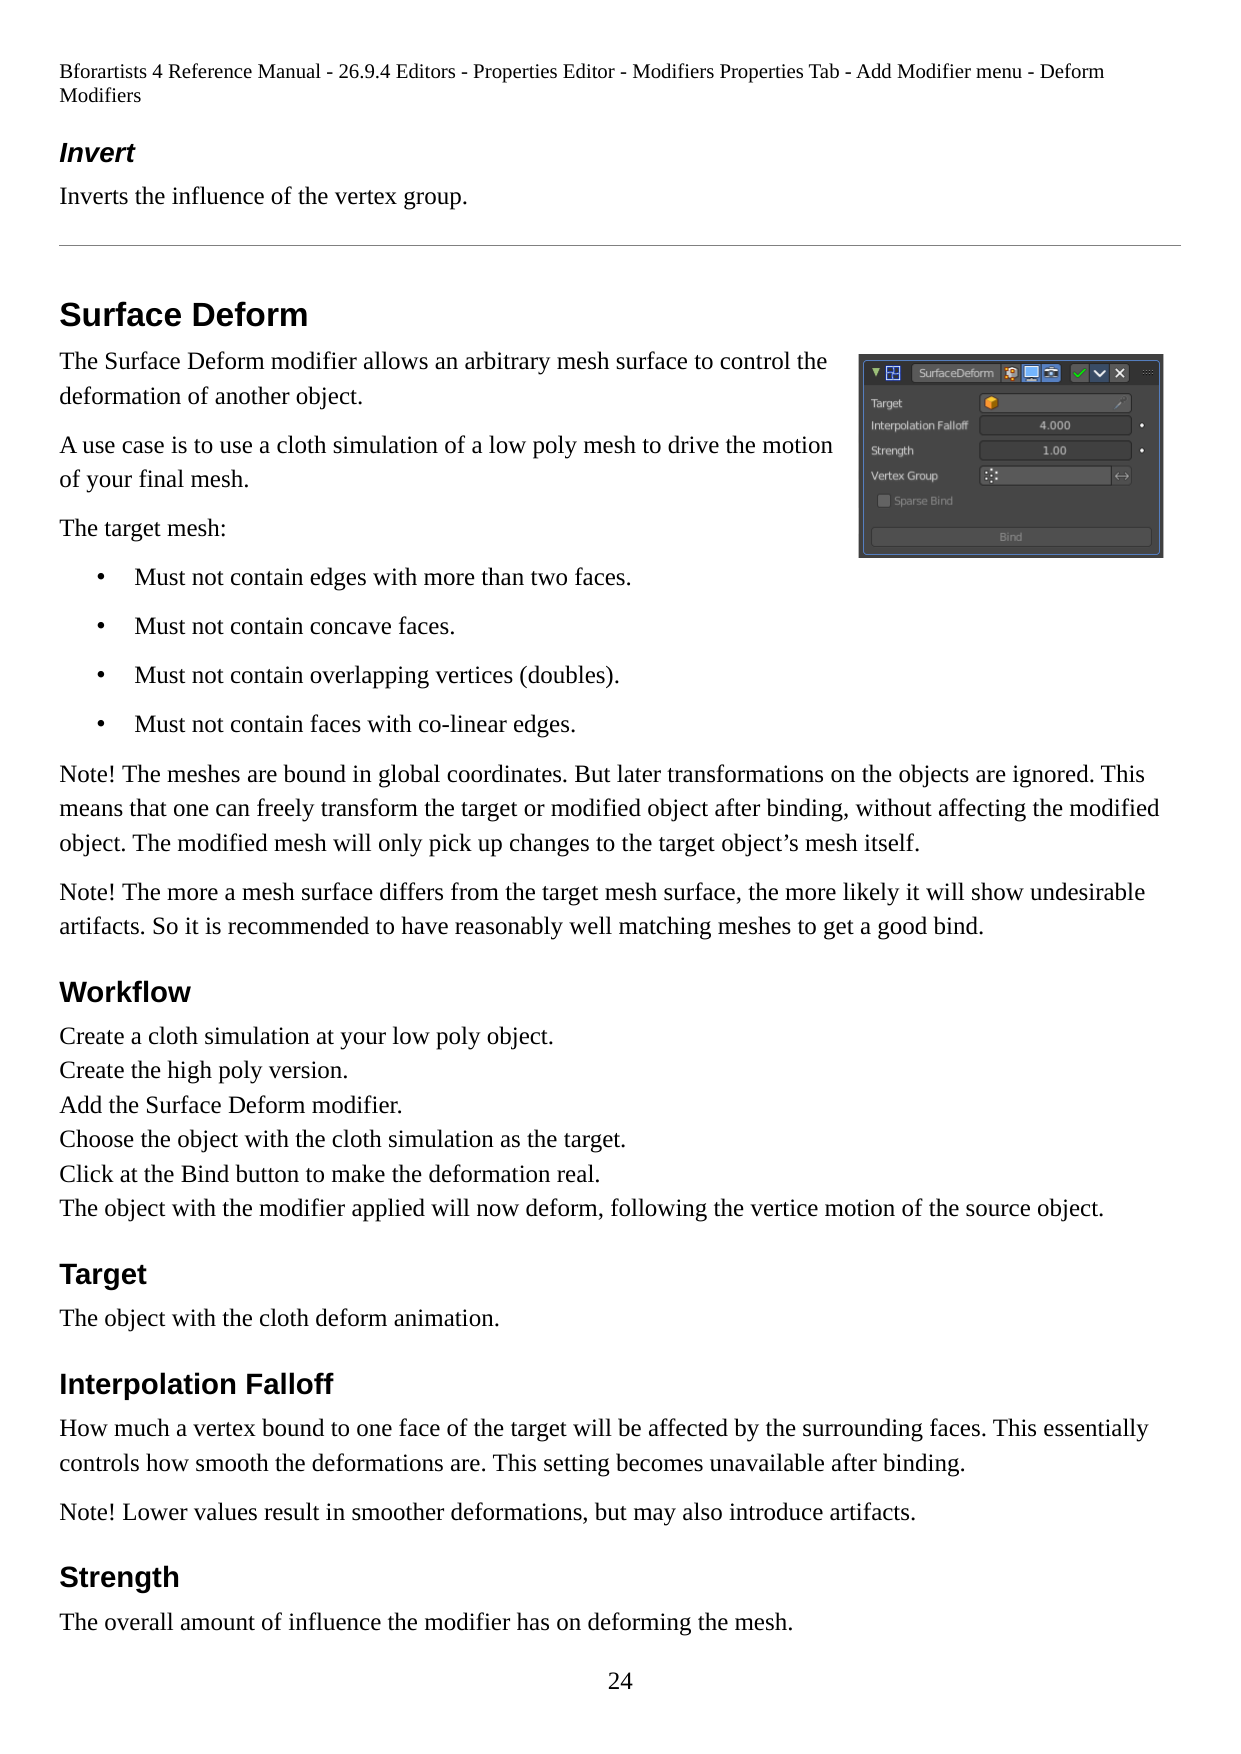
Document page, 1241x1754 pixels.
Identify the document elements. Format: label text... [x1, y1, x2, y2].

text The object with the cloth deform animation. [59, 1303, 1181, 1332]
list Must not contain edges with more than two faces. [97, 562, 1181, 591]
list Must not contain overlapping vertices (doubles). [97, 661, 1181, 689]
text How much a vertex bound to one face of the target will be affected by the surrounding faces. This essentially controls how smooth the deformations are. This setting becomes unavailable after binding. [59, 1413, 1181, 1476]
text Note! Lower values result in smoother deformations, but may also introduce artifacts. [59, 1497, 1181, 1526]
text [1164, 513, 1181, 542]
list Must not contain faces with co-linear edges. [97, 709, 1181, 738]
text Inverts the influence of the vertex group. [59, 181, 1181, 210]
text Note! The more a mesh surface differs from the target mesh surface, the more likely it will show undesirable artifacts. So it is recommended to have reasonably well matching meshes to get a good bind. [59, 877, 1181, 940]
subtitle Workflow [59, 975, 1181, 1008]
text Create a cloth simulation at your low poly object. Create the high poly version. Add the Surface Deform modifier. Choose the object with the cloth simulation as the target. Click at the Bind button to make the deformation real. The object with the modifier applied will now deform, following the vertice motion of the source object. [59, 1021, 1181, 1222]
picture [858, 354, 1164, 558]
subtitle Surface Deform [59, 295, 1181, 334]
subtitle Interpolation Falloff [59, 1367, 1181, 1401]
subtitle Invert [59, 137, 1181, 168]
subtitle Strength [59, 1560, 1181, 1594]
list Must not contain concave faces. [97, 611, 1181, 640]
text The overall amount of influence the modifier has on deforming the mesh. [59, 1607, 1181, 1635]
text The target mesh: [59, 513, 858, 542]
text A use case is to use a cloth simulation of a low poly mesh to drive the motion of your final mesh. [59, 430, 858, 493]
subtitle Target [59, 1257, 1181, 1291]
text Note! The meshes are bound in global coordinates. But later transformations on the objects are ignored. This means that one can freely transform the target or modified object after binding, without affecting the modified object. The modified mesh will only pick up changes to the target object’s mesh itself. [59, 759, 1181, 856]
text The Surface Deform modifier allows an arbitrary mesh surface to control the deformation of another object. [59, 346, 1181, 409]
